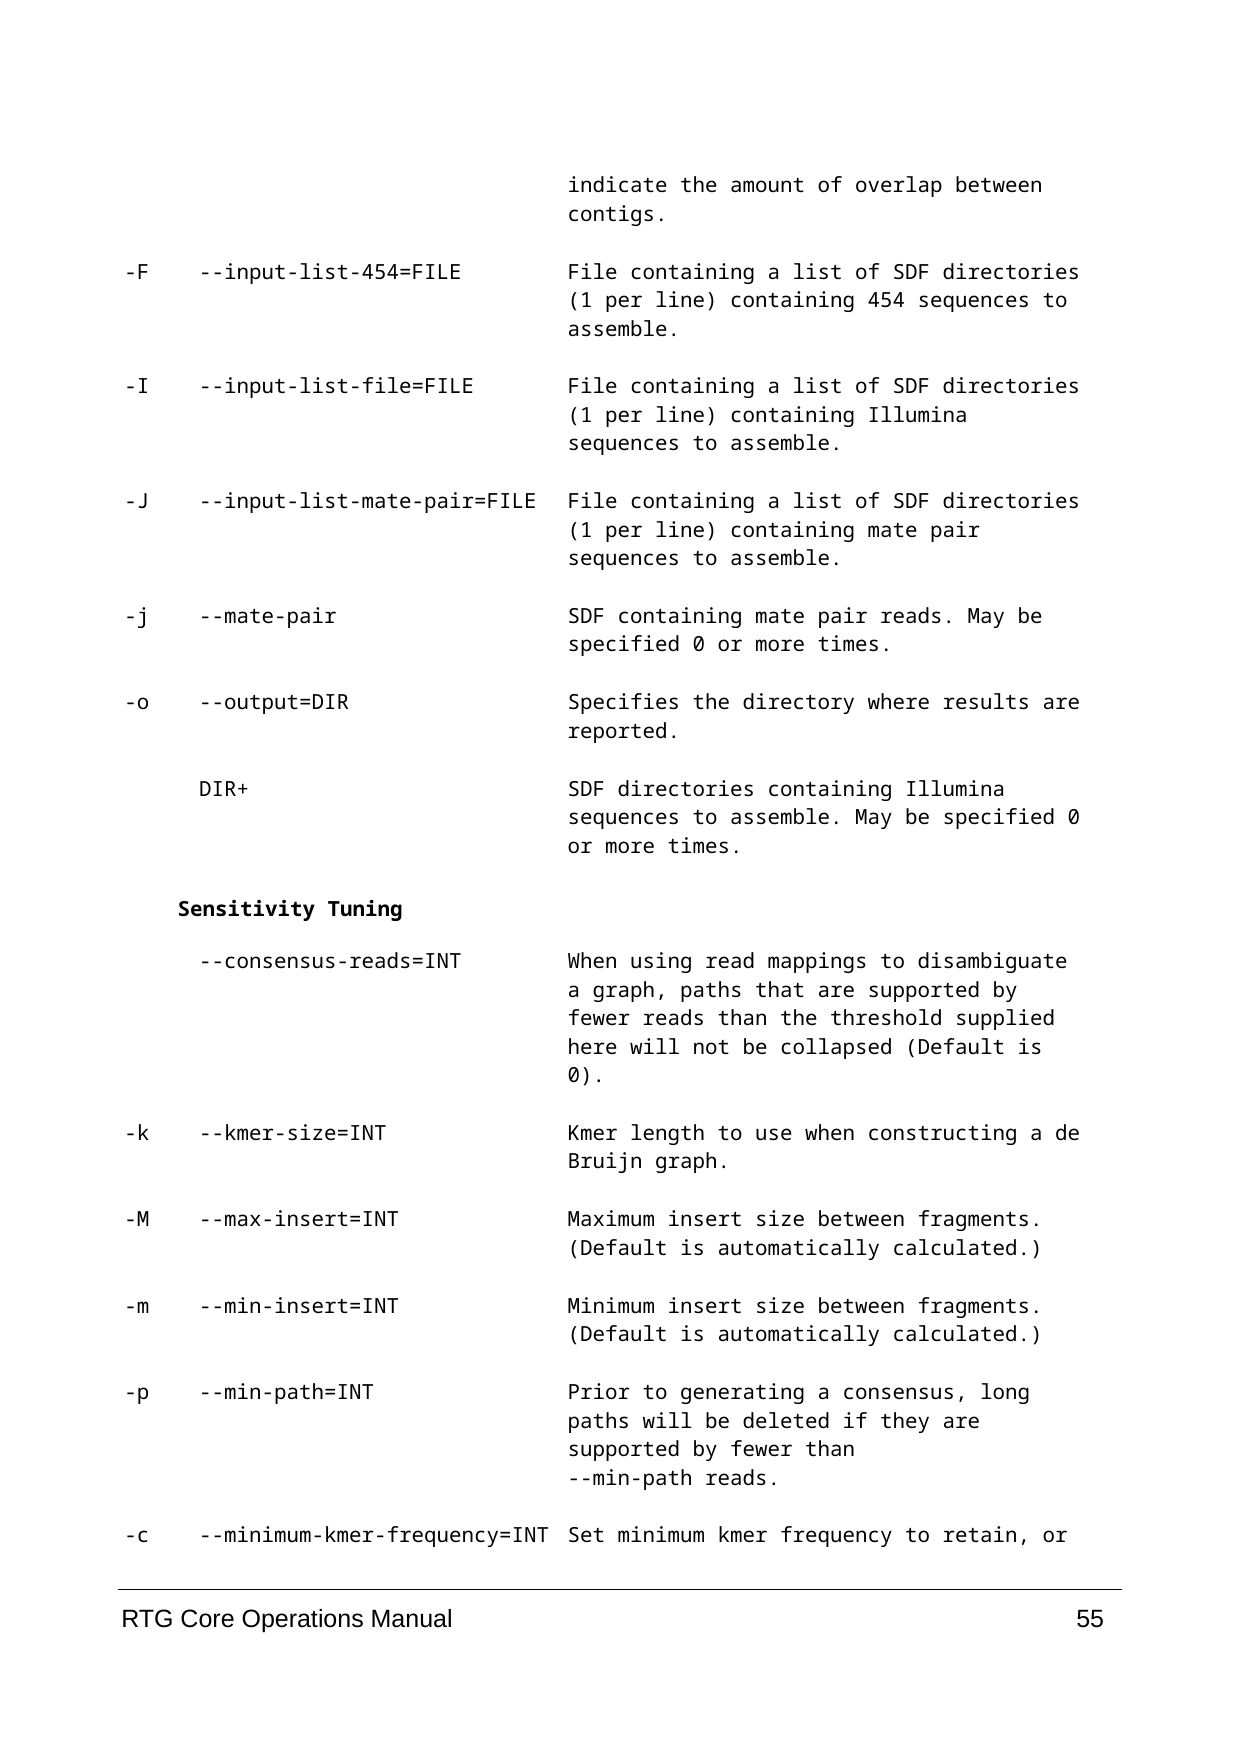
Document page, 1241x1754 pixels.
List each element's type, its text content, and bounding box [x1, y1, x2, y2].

text Sensitivity Tuning [177, 894, 1122, 923]
table_header [118, 935, 193, 1106]
table_cell -o [118, 676, 193, 762]
table_cell -M [118, 1193, 193, 1279]
table_cell File containing a list of SDF directories (1 per line) containing mate pair sequences to assemble. [561, 475, 1093, 589]
table_header When using read mappings to disambiguate a graph, paths that are supported by fewer reads than the threshold supplied here will not be collapsed (Default is 0). [561, 935, 1093, 1106]
table_cell --kmer-size=INT [193, 1106, 561, 1193]
table_cell --output=DIR [193, 676, 561, 762]
table_cell SDF directories containing Illumina sequences to assemble. May be specified 0 or more times. [561, 762, 1093, 877]
table_cell --max-insert=INT [193, 1193, 561, 1279]
table_cell -p [118, 1366, 193, 1509]
table_cell File containing a list of SDF directories (1 per line) containing 454 sequences to assemble. [561, 245, 1093, 360]
table_cell --input-list-mate-pair=FILE [193, 475, 561, 589]
table_cell DIR+ [193, 762, 561, 877]
table_cell [193, 159, 561, 245]
table_cell -m [118, 1279, 193, 1366]
table_cell --input-list-454=FILE [193, 245, 561, 360]
table_cell --input-list-file=FILE [193, 360, 561, 474]
table_cell -k [118, 1106, 193, 1193]
table_cell indicate the amount of overlap between contigs. [561, 159, 1093, 245]
table_header --consensus-reads=INT [193, 935, 561, 1106]
table_cell Set minimum kmer frequency to retain, or [561, 1509, 1093, 1549]
table_cell Minimum insert size between fragments. (Default is automatically calculated.) [561, 1279, 1093, 1366]
table_cell Specifies the directory where results are reported. [561, 676, 1093, 762]
table_cell --minimum-kmer-frequency=INT [193, 1509, 561, 1549]
table_cell Maximum insert size between fragments. (Default is automatically calculated.) [561, 1193, 1093, 1279]
table_cell --mate-pair [193, 589, 561, 676]
table_cell -j [118, 589, 193, 676]
table_cell SDF containing mate pair reads. May be specified 0 or more times. [561, 589, 1093, 676]
table_cell -F [118, 245, 193, 360]
table_cell File containing a list of SDF directories (1 per line) containing Illumina sequences to assemble. [561, 360, 1093, 474]
table_cell -c [118, 1509, 193, 1549]
table_cell -J [118, 475, 193, 589]
table_cell -I [118, 360, 193, 474]
table_cell --min-path=INT [193, 1366, 561, 1509]
table_cell Kmer length to use when constructing a de Bruijn graph. [561, 1106, 1093, 1193]
table_cell [118, 159, 193, 245]
table_cell [118, 762, 193, 877]
table_cell --min-insert=INT [193, 1279, 561, 1366]
table_cell Prior to generating a consensus, long paths will be deleted if they are supported by fewer than --min-path reads. [561, 1366, 1093, 1509]
